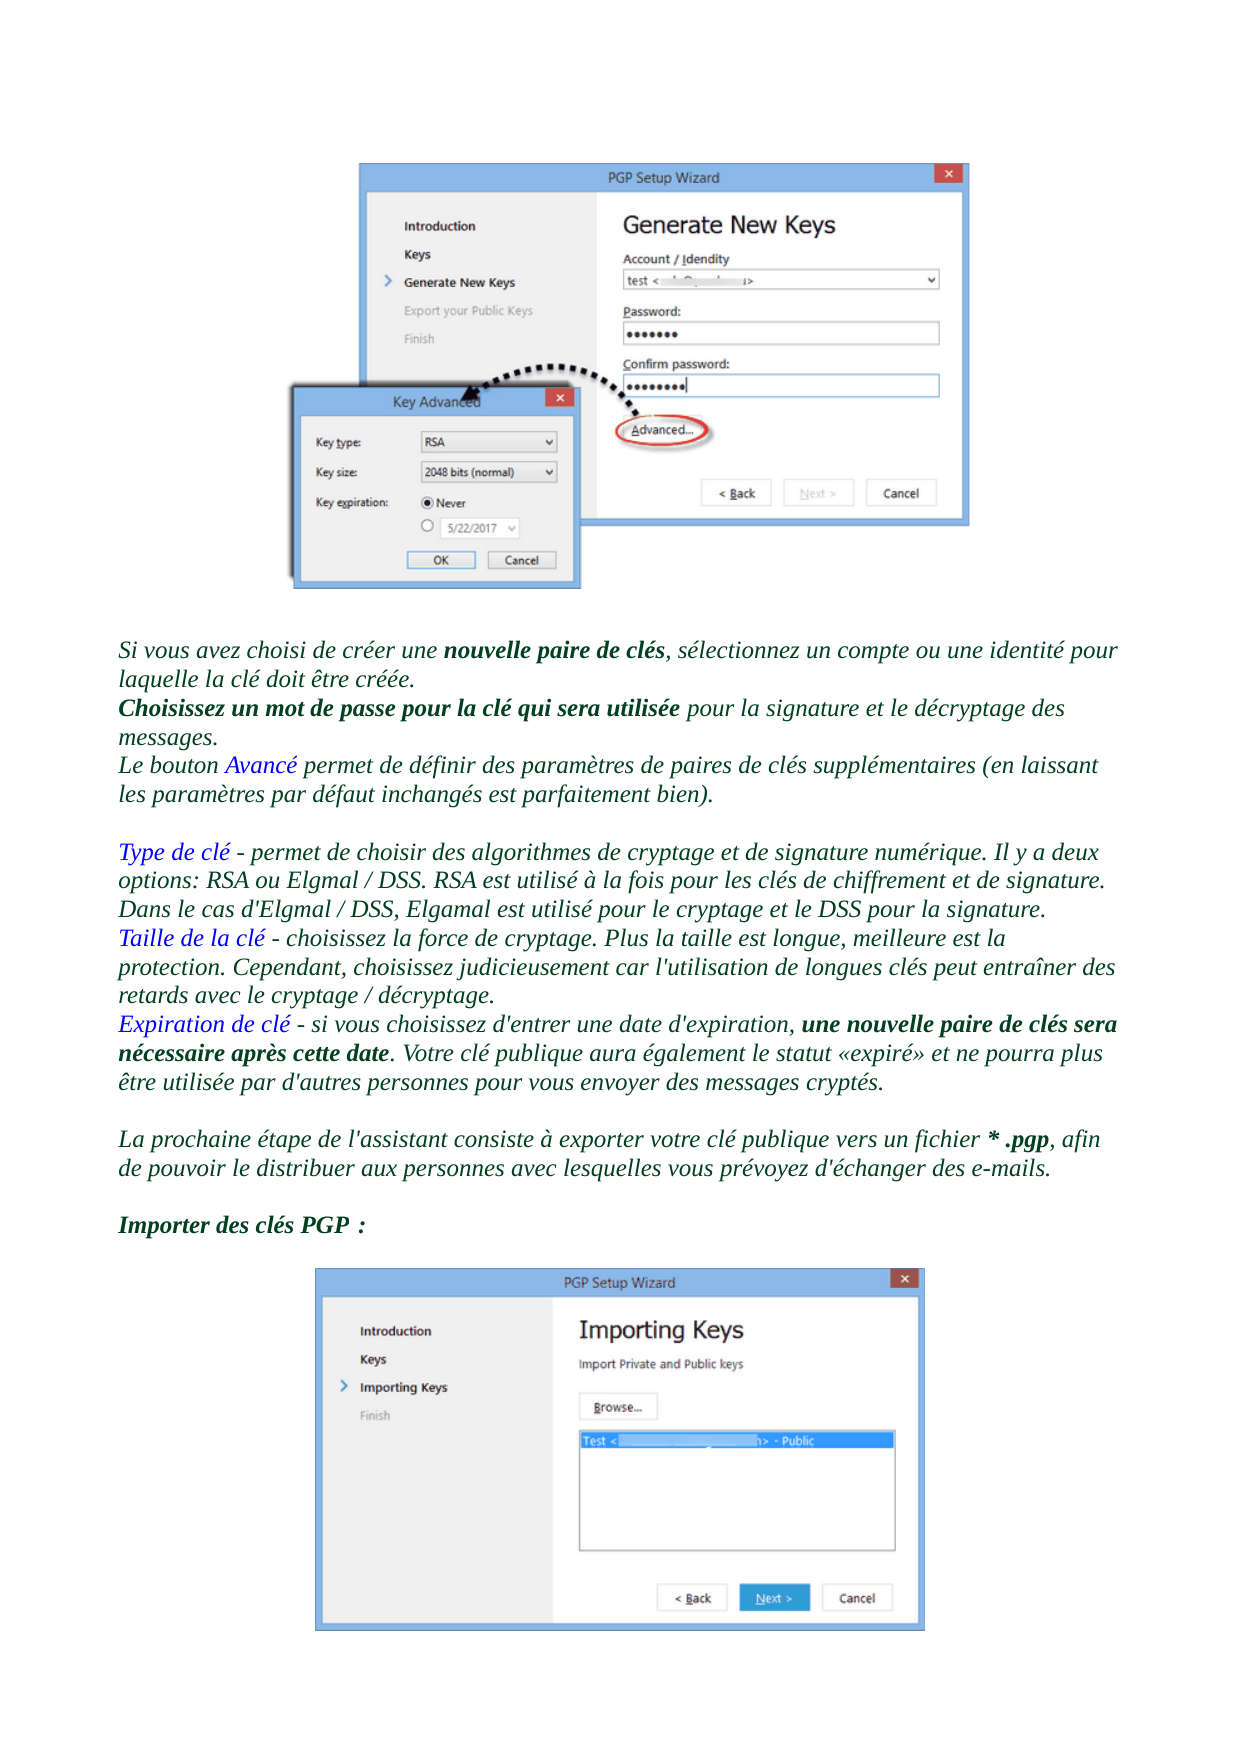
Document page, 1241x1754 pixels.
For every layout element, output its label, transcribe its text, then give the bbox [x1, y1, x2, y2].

text Expiration de clé - si vous choisissez d'entrer une date d'expiration, une nouvelle paire de clés sera nécessaire après cette date. Votre clé publique aura également le statut «expiré» et ne pourra plus être utilisée par d'autres personnes pour vous envoyer des messages cryptés. [118, 1009, 1122, 1096]
text Type de clé - permet de choisir des algorithmes de cryptage et de signature numérique. Il y a deux options: RSA ou Elgmal / DSS. RSA est utilisé à la fois pour les clés de chiffrement et de signature. Dans le cas d'Elgmal / DSS, Elgamal est utilisé pour le cryptage et le DSS pour la signature. [118, 837, 1122, 923]
picture [315, 1268, 925, 1631]
text Importer des clés PGP : [118, 1211, 1122, 1239]
text Le bouton Avancé permet de définir des paramètres de paires de clés supplémentaires (en laissant les paramètres par défaut inchangés est parfaitement bien). [118, 751, 1122, 808]
text Si vous avez choisi de créer une nouvelle paire de clés, sélectionnez un compte ou une identité pour laquelle la clé doit être créée. [118, 636, 1122, 693]
text Taille de la clé - choisissez la force de cryptage. Plus la taille est longue, meilleure est la protection. Cependant, choisissez judicieusement car l'utilisation de longues clés peut entraîner des retards avec le cryptage / décryptage. [118, 923, 1122, 1009]
picture [285, 163, 970, 589]
text Choisissez un mot de passe pour la clé qui sera utilisée pour la signature et le décryptage des messages. [118, 693, 1122, 751]
text La prochaine étape de l'assistant consiste à exporter votre clé publique vers un fichier * .pgp, afin de pouvoir le distribuer aux personnes avec lesquelles vous prévoyez d'échanger des e-mails. [118, 1124, 1122, 1182]
